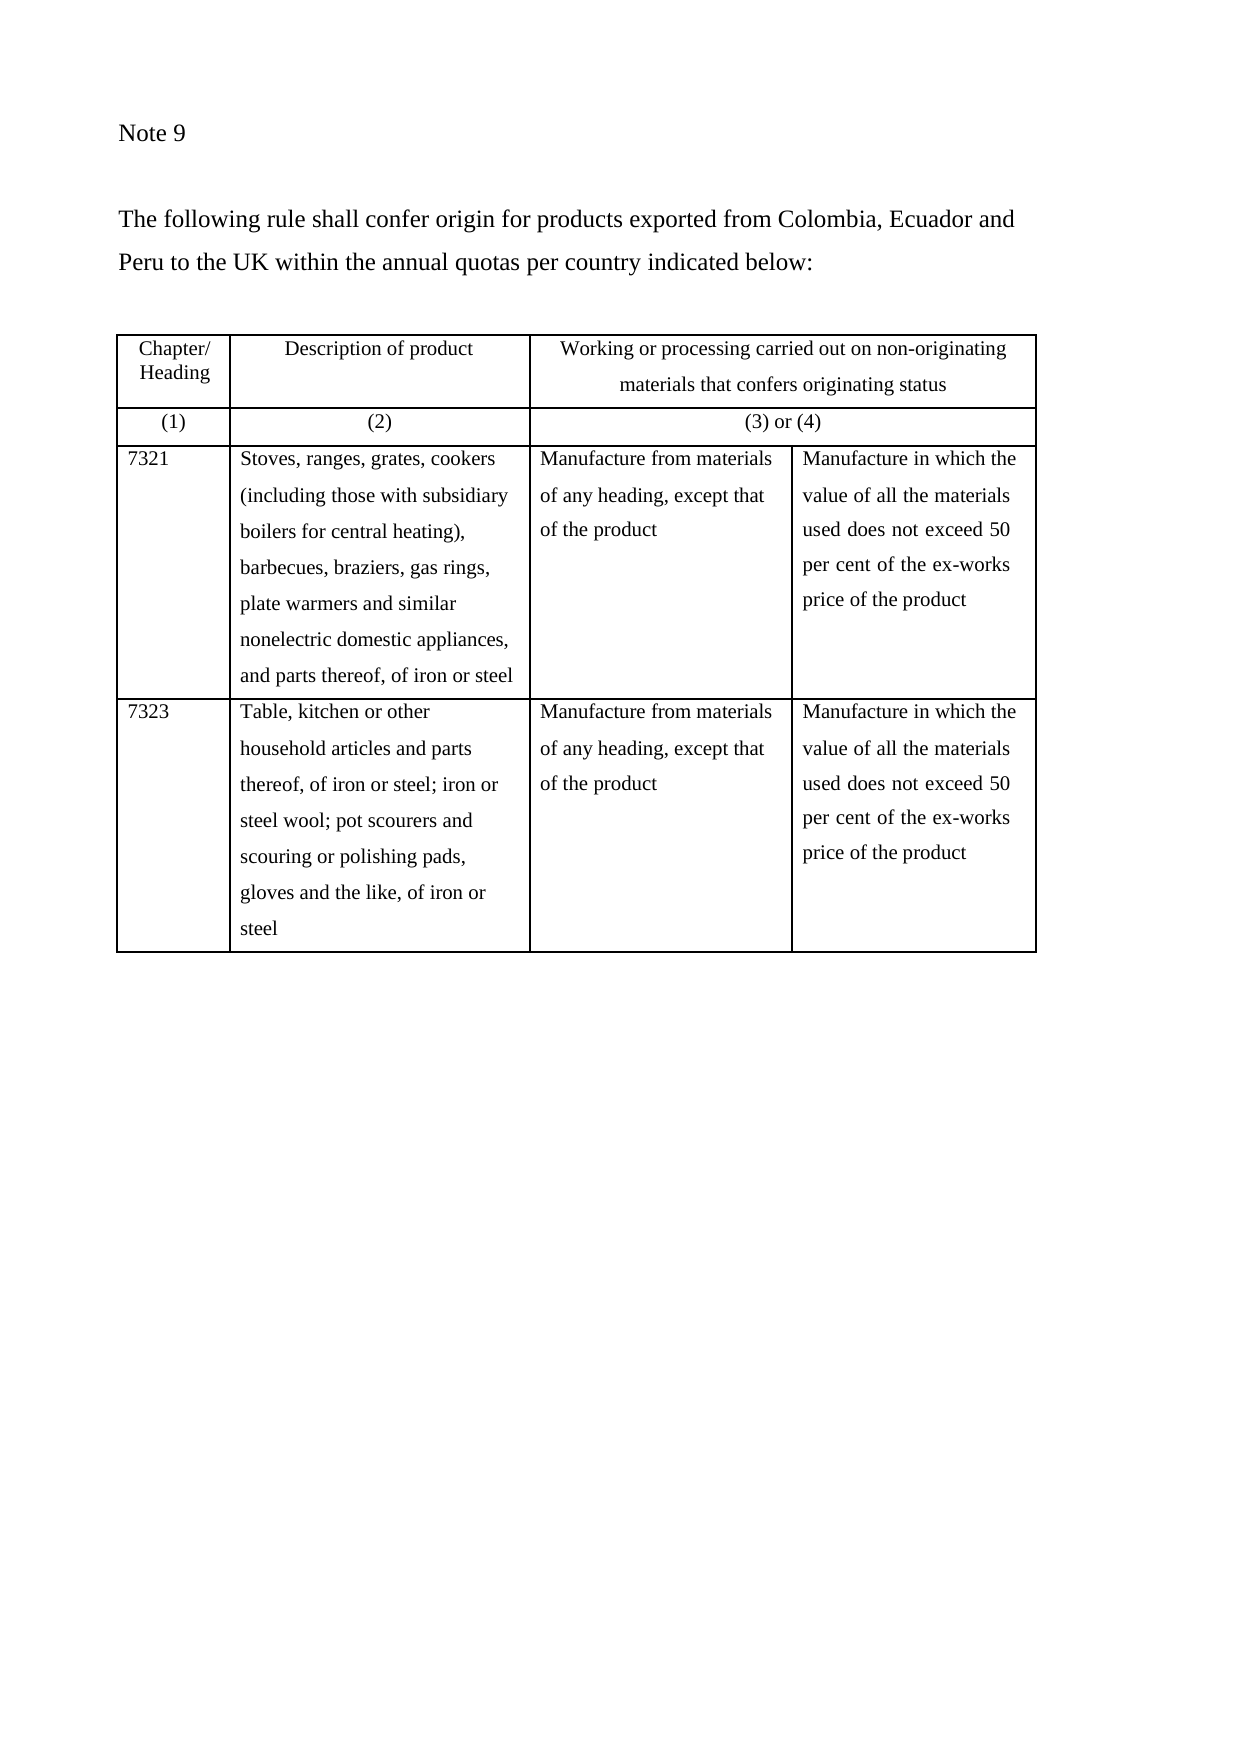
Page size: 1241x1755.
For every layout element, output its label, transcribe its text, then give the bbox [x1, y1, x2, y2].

table_cell 7323 [118, 700, 229, 951]
table_cell Stoves, ranges, grates, cookers (including those with subsidiary boilers for central heating), barbecues, braziers, gas rings, plate warmers and similar nonelectric domestic appliances, and parts thereof, of iron or steel [231, 447, 529, 698]
table_cell 7321 [118, 447, 229, 698]
table_cell Table, kitchen or other household articles and parts thereof, of iron or steel; iron or steel wool; pot scourers and scouring or polishing pads, gloves and the like, of iron or steel [231, 700, 529, 951]
table_cell Manufacture in which the value of all the materials used does not exceed 50 per cent of the ex-works price of the product [793, 700, 1035, 951]
text The following rule shall confer origin for products exported from Colombia, Ecuador and Peru to the UK within the annual quotas per country indicated below: [118, 204, 1033, 276]
table_cell (1) [118, 409, 229, 445]
table_cell (3) or (4) [531, 409, 1035, 445]
table_cell Manufacture from materials of any heading, except that of the product [531, 700, 791, 951]
text Note 9 [118, 118, 1065, 146]
table_header Working or processing carried out on non-originating materials that confers originating status [531, 336, 1035, 407]
table_header Chapter/ Heading [118, 336, 229, 407]
table_header Description of product [231, 336, 529, 407]
table_cell Manufacture from materials of any heading, except that of the product [531, 447, 791, 698]
table_cell Manufacture in which the value of all the materials used does not exceed 50 per cent of the ex-works price of the product [793, 447, 1035, 698]
table_cell (2) [231, 409, 529, 445]
